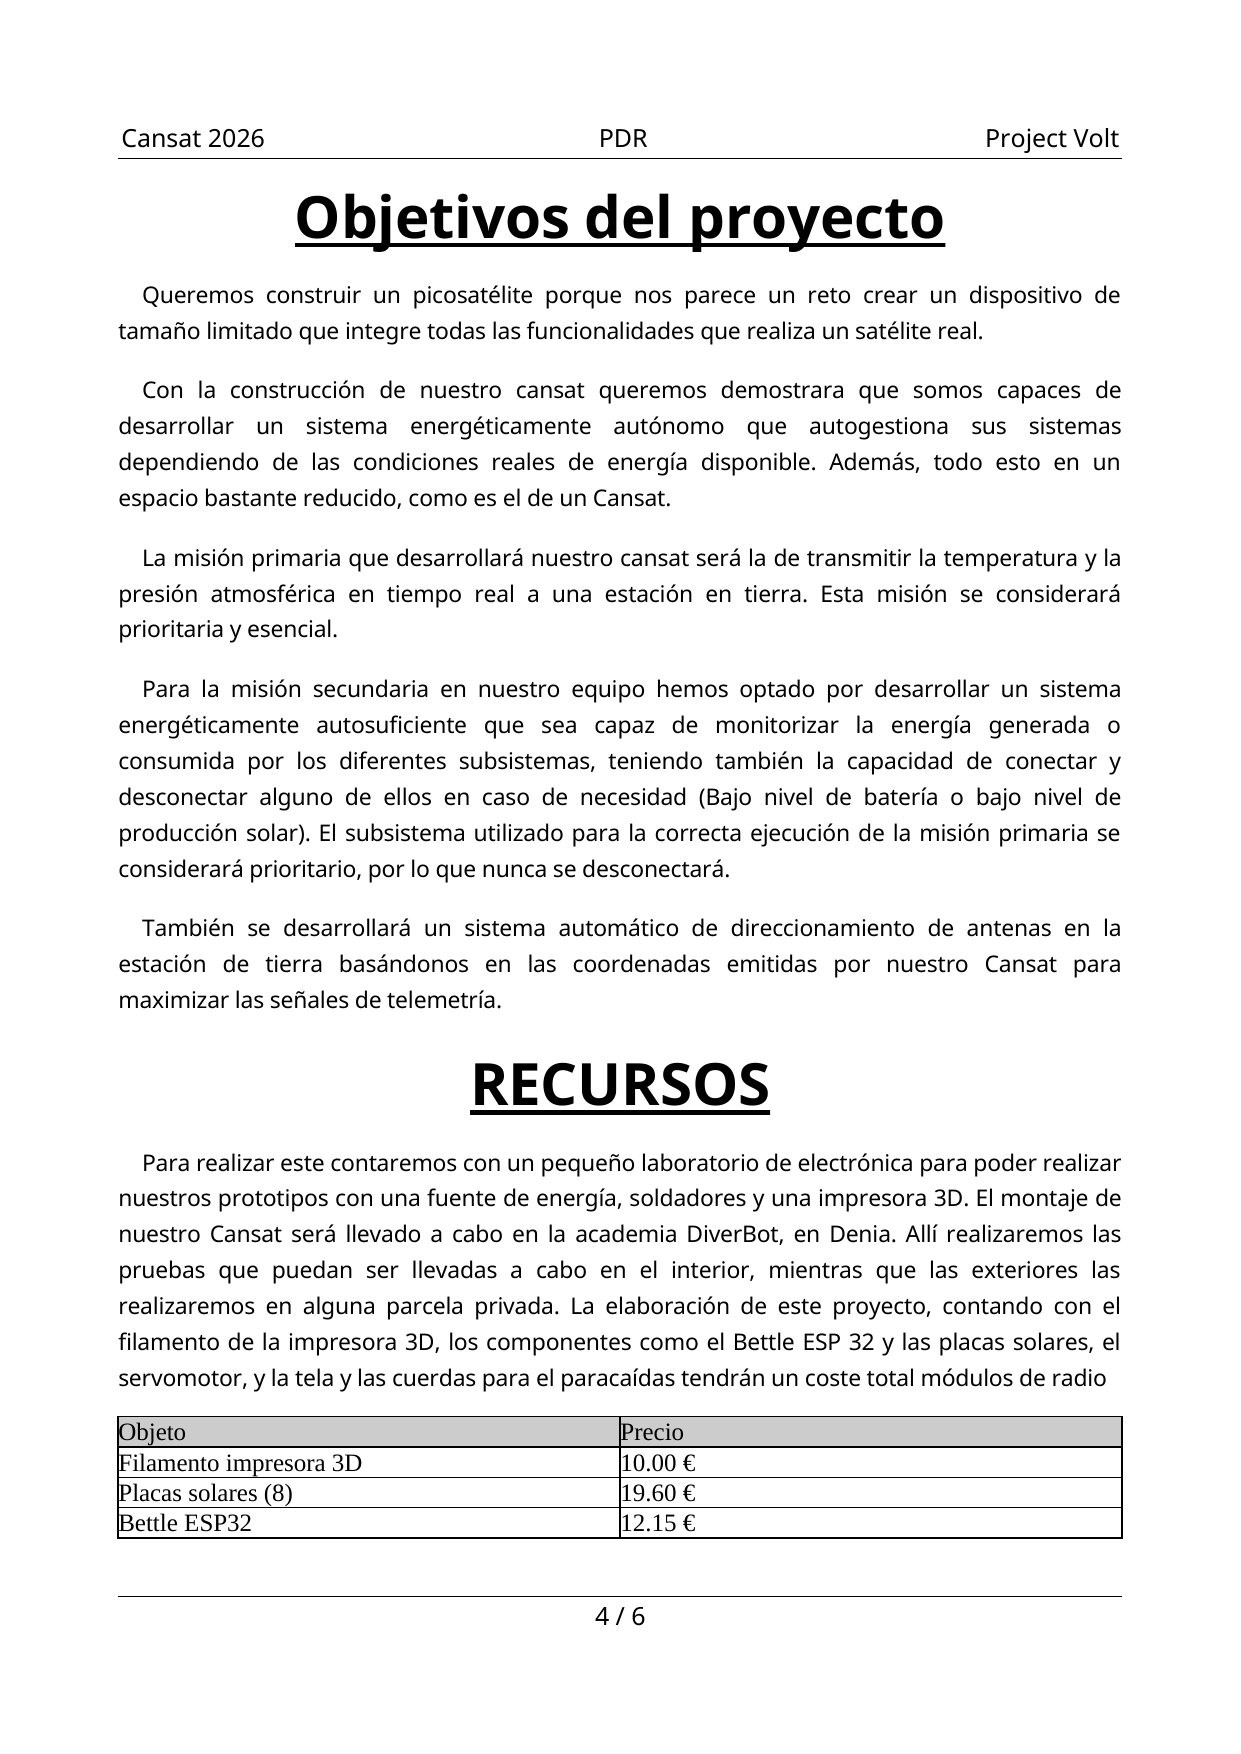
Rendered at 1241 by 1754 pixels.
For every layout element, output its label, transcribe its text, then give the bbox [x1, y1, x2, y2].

subtitle Objetivos del proyecto [118, 176, 1122, 255]
text Con la construcción de nuestro cansat queremos demostrara que somos capaces de desarrollar un sistema energéticamente autónomo que autogestiona sus sistemas dependiendo de las condiciones reales de energía disponible. Además, todo esto en un espacio bastante reducido, como es el de un Cansat. [118, 374, 1122, 513]
text Para realizar este contaremos con un pequeño laboratorio de electrónica para poder realizar nuestros prototipos con una fuente de energía, soldadores y una impresora 3D. El montaje de nuestro Cansat será llevado a cabo en la academia DiverBot, en Denia. Allí realizaremos las pruebas que puedan ser llevadas a cabo en el interior, mientras que las exteriores las realizaremos en alguna parcela privada. La elaboración de este proyecto, contando con el filamento de la impresora 3D, los componentes como el Bettle ESP 32 y las placas solares, el servomotor, y la tela y las cuerdas para el paracaídas tendrán un coste total módulos de radio [118, 1146, 1122, 1393]
table_cell Bettle ESP32 [119, 1508, 619, 1537]
text También se desarrollará un sistema automático de direccionamiento de antenas en la estación de tierra basándonos en las coordenadas emitidas por nuestro Cansat para maximizar las señales de telemetría. [118, 912, 1122, 1015]
table_cell Placas solares (8) [119, 1478, 619, 1507]
table_header Objeto [119, 1417, 619, 1446]
table_cell Filamento impresora 3D [119, 1448, 619, 1476]
text Queremos construir un picosatélite porque nos parece un reto crear un dispositivo de tamaño limitado que integre todas las funcionalidades que realiza un satélite real. [118, 279, 1122, 346]
text La misión primaria que desarrollará nuestro cansat será la de transmitir la temperatura y la presión atmosférica en tiempo real a una estación en tierra. Esta misión se considerará prioritaria y esencial. [118, 542, 1122, 645]
table_cell 10,00 € [621, 1448, 1121, 1476]
table_cell 19,60 € [621, 1478, 1121, 1507]
table_header Precio [621, 1417, 1121, 1446]
text Para la misión secundaria en nuestro equipo hemos optado por desarrollar un sistema energéticamente autosuficiente que sea capaz de monitorizar la energía generada o consumida por los diferentes subsistemas, teniendo también la capacidad de conectar y desconectar alguno de ellos en caso de necesidad (Bajo nivel de batería o bajo nivel de producción solar). El subsistema utilizado para la correcta ejecución de la misión primaria se considerará prioritario, por lo que nunca se desconectará. [118, 673, 1122, 884]
subtitle RECURSOS [118, 1043, 1122, 1123]
table_cell 12,15 € [621, 1508, 1121, 1537]
